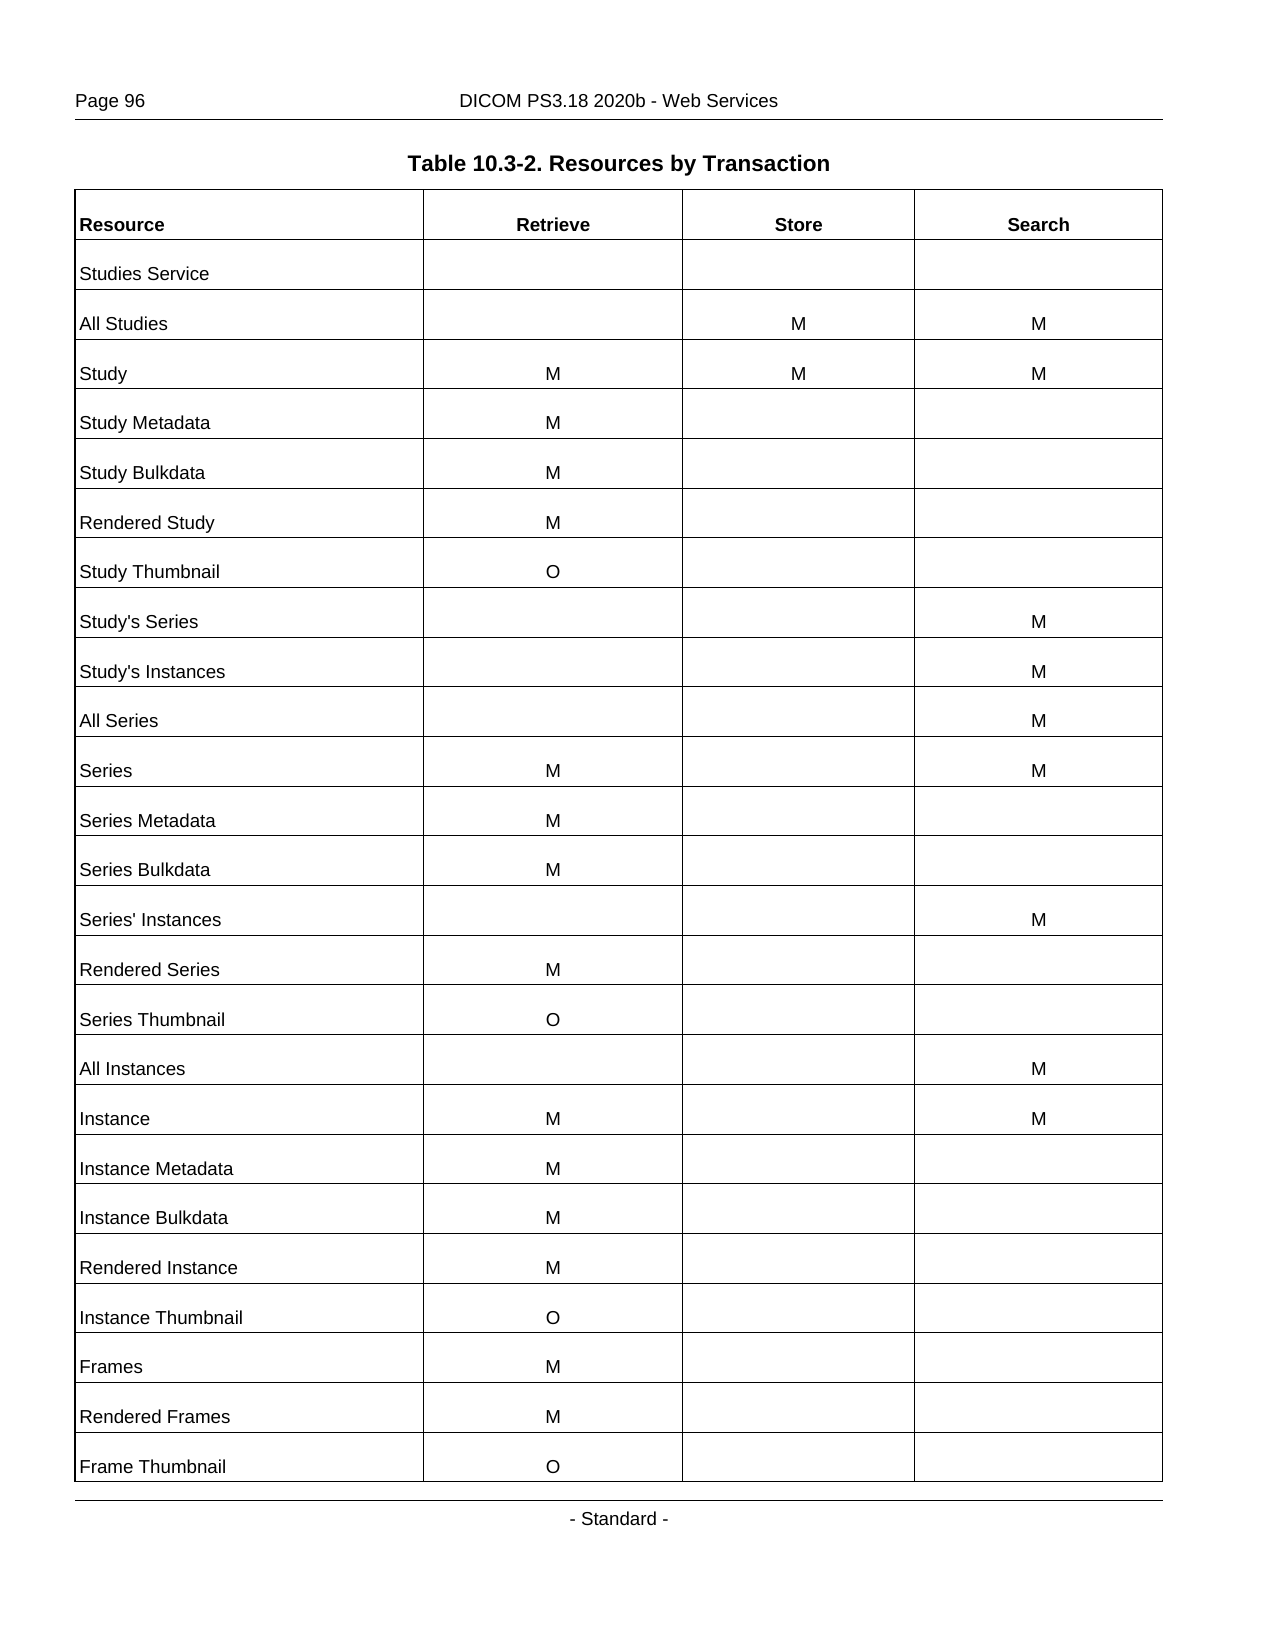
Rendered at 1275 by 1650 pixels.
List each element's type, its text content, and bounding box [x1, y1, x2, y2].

table_cell Instance Metadata [76, 1135, 423, 1183]
table_cell Study Metadata [76, 389, 423, 438]
table_cell Frames [76, 1333, 423, 1382]
table_cell All Instances [76, 1035, 423, 1084]
table_cell [424, 687, 682, 736]
table_cell Series' Instances [76, 886, 423, 935]
table_cell [915, 439, 1162, 487]
table_cell [915, 389, 1162, 438]
table_cell [683, 1184, 914, 1233]
table_cell M [424, 489, 682, 537]
table_cell M [424, 836, 682, 885]
table_cell Studies Service [76, 240, 423, 289]
table_cell M [424, 787, 682, 835]
table_header Store [683, 190, 914, 239]
table_cell [424, 886, 682, 935]
table_cell [915, 985, 1162, 1034]
table_cell Study Thumbnail [76, 538, 423, 587]
table_cell [915, 1184, 1162, 1233]
table_header Resource [76, 190, 423, 239]
table_cell Study's Instances [76, 638, 423, 686]
table_cell M [424, 1135, 682, 1183]
table_cell [915, 1433, 1162, 1481]
table_header Retrieve [424, 190, 682, 239]
text Table 10.3-2. Resources by Transaction [75, 150, 1162, 176]
table_cell M [915, 638, 1162, 686]
table_cell [915, 1135, 1162, 1183]
table_cell O [424, 538, 682, 587]
table_cell [683, 687, 914, 736]
table_cell [683, 1085, 914, 1133]
table_cell Rendered Instance [76, 1234, 423, 1282]
table_cell [683, 787, 914, 835]
table_header Search [915, 190, 1162, 239]
table_cell M [424, 340, 682, 388]
table_cell M [424, 1333, 682, 1382]
table_cell [683, 737, 914, 786]
table_cell [915, 1234, 1162, 1282]
table_cell O [424, 985, 682, 1034]
table_cell [915, 489, 1162, 537]
table_cell M [915, 340, 1162, 388]
table_cell Series Metadata [76, 787, 423, 835]
table_cell [683, 1284, 914, 1332]
table_cell M [424, 936, 682, 984]
table_cell Frame Thumbnail [76, 1433, 423, 1481]
table_cell [915, 1284, 1162, 1332]
table_cell [915, 1383, 1162, 1432]
table_cell M [915, 588, 1162, 637]
table_cell [915, 836, 1162, 885]
table_cell [683, 985, 914, 1034]
table_cell [683, 1433, 914, 1481]
table_cell [683, 638, 914, 686]
table_cell Study [76, 340, 423, 388]
table_cell [683, 1035, 914, 1084]
table_cell M [683, 340, 914, 388]
table_cell M [915, 290, 1162, 338]
table_cell M [424, 1383, 682, 1432]
table_cell M [424, 1234, 682, 1282]
table_cell M [915, 737, 1162, 786]
table_cell M [424, 737, 682, 786]
table_cell [683, 836, 914, 885]
table_cell [683, 538, 914, 587]
table_cell Rendered Series [76, 936, 423, 984]
table_cell Instance Bulkdata [76, 1184, 423, 1233]
table_cell Instance Thumbnail [76, 1284, 423, 1332]
table_cell [915, 240, 1162, 289]
table_cell [915, 538, 1162, 587]
table_cell Series Bulkdata [76, 836, 423, 885]
table_cell [915, 1333, 1162, 1382]
table_cell [683, 240, 914, 289]
table_cell M [424, 1085, 682, 1133]
table_cell Instance [76, 1085, 423, 1133]
table_cell All Series [76, 687, 423, 736]
table_cell [683, 936, 914, 984]
table_cell [683, 489, 914, 537]
table_cell [424, 588, 682, 637]
table_cell M [915, 687, 1162, 736]
table_cell Study's Series [76, 588, 423, 637]
table_cell [683, 1383, 914, 1432]
table_cell O [424, 1284, 682, 1332]
table_cell Rendered Study [76, 489, 423, 537]
table_cell Study Bulkdata [76, 439, 423, 487]
table_cell [915, 936, 1162, 984]
table_cell [683, 1333, 914, 1382]
table_cell [683, 439, 914, 487]
table_cell Series Thumbnail [76, 985, 423, 1034]
table_cell M [915, 1085, 1162, 1133]
table_cell [915, 787, 1162, 835]
table_cell Series [76, 737, 423, 786]
table_cell [683, 1135, 914, 1183]
table_cell M [915, 1035, 1162, 1084]
table_cell [683, 389, 914, 438]
table_cell [683, 1234, 914, 1282]
table_cell [683, 886, 914, 935]
table_cell [424, 1035, 682, 1084]
table_cell M [683, 290, 914, 338]
table_cell M [915, 886, 1162, 935]
table_cell Rendered Frames [76, 1383, 423, 1432]
table_cell O [424, 1433, 682, 1481]
table_cell [424, 638, 682, 686]
table_cell [424, 240, 682, 289]
table_cell M [424, 439, 682, 487]
table_cell All Studies [76, 290, 423, 338]
table_cell [424, 290, 682, 338]
table_cell [683, 588, 914, 637]
table_cell M [424, 389, 682, 438]
table_cell M [424, 1184, 682, 1233]
